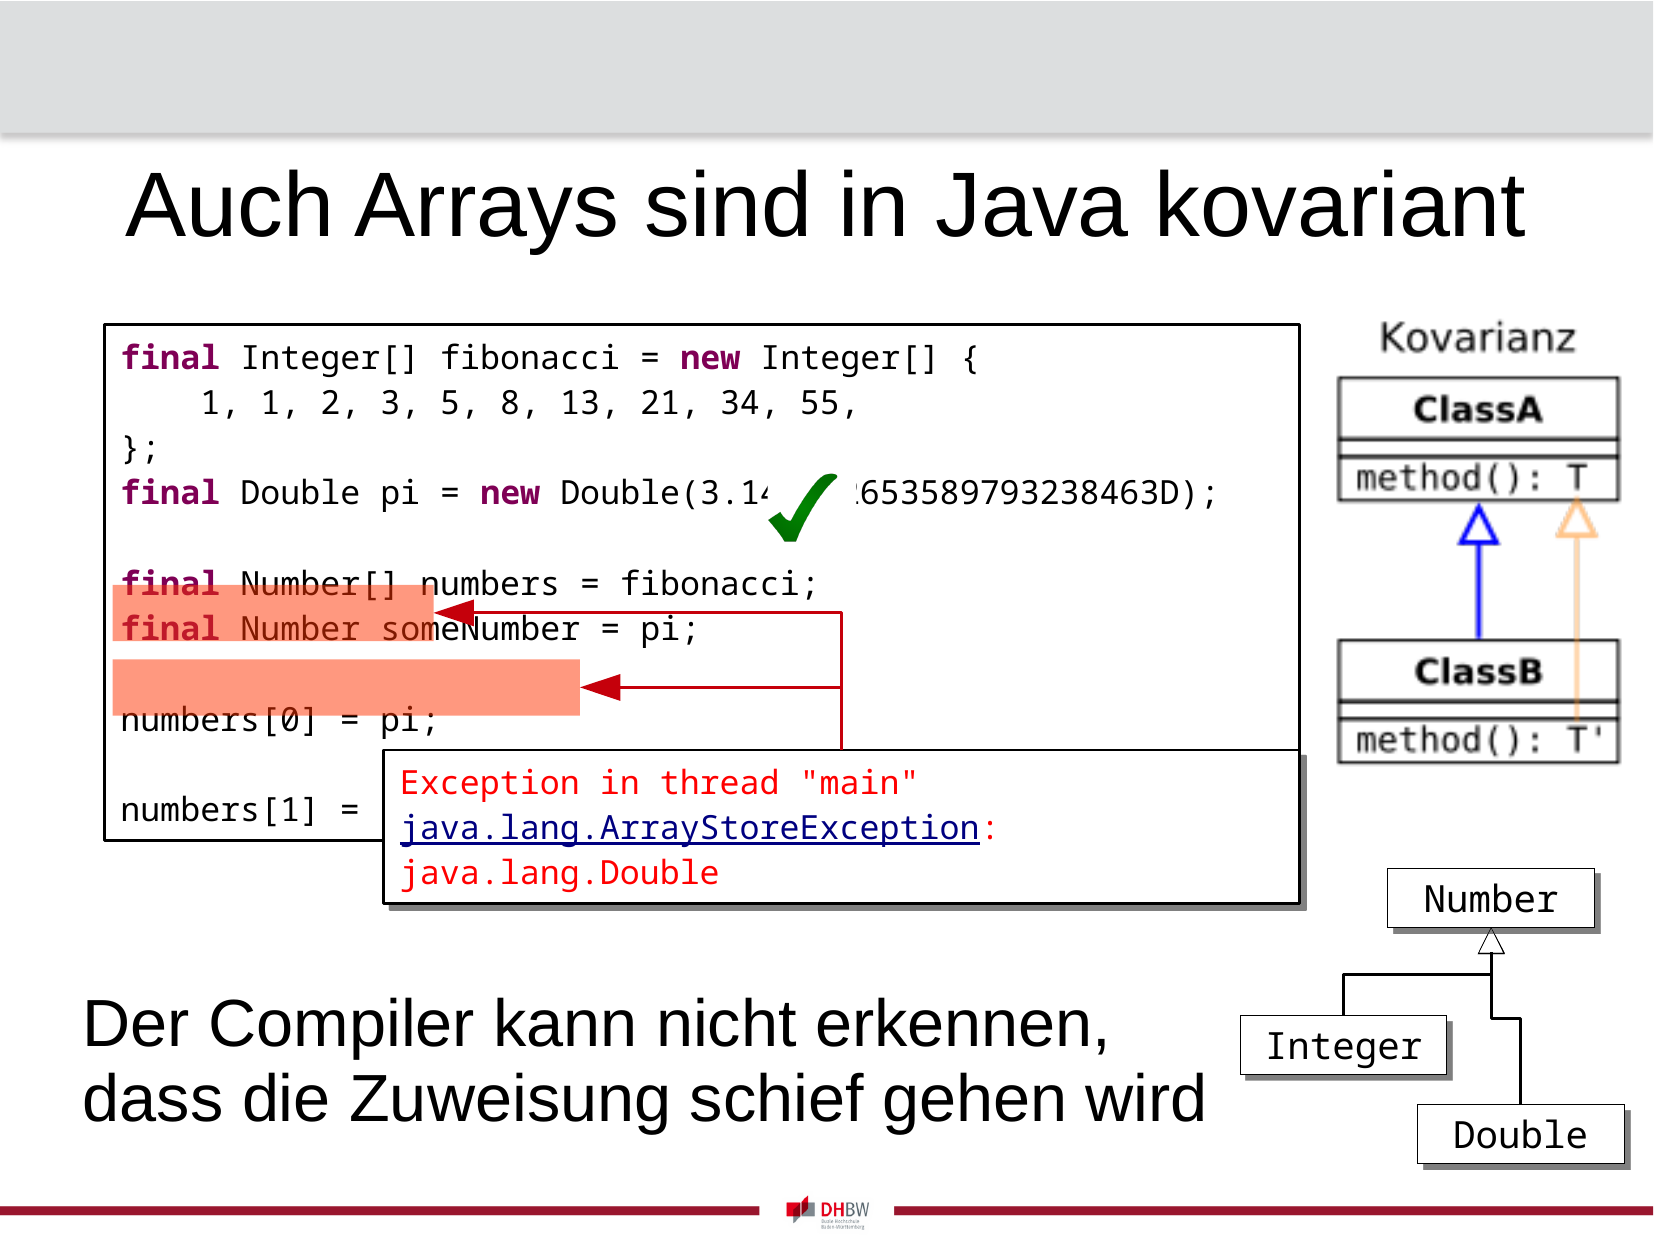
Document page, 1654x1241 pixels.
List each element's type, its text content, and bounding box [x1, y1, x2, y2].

picture [0, 1, 1654, 1237]
text_box Double [1571, 1104, 1625, 1164]
text_box [767, 472, 857, 562]
text_box [112, 584, 434, 642]
list Der Compiler kann nicht erkennen, dass die Zuweisung schief gehen wird [82, 986, 1571, 1193]
text_box Exception in thread "main" java.lang.ArrayStoreException: java.lang.Double [383, 750, 1300, 856]
text_box [112, 659, 580, 716]
text_box final Integer[] fibonacci = new Integer[] { 1, 1, 2, 3, 5, 8, 13, 21, 34, 55, }; final Double pi = new Double(3.141592653589793238463D); final Number[] numbers = fibonacci; final Number someNumber = pi; numbers[0] = pi; numbers[1] = someNumber; [104, 324, 1300, 769]
text_box Number [1387, 868, 1595, 928]
title Auch Arrays sind in Java kovariant [82, 49, 1571, 257]
